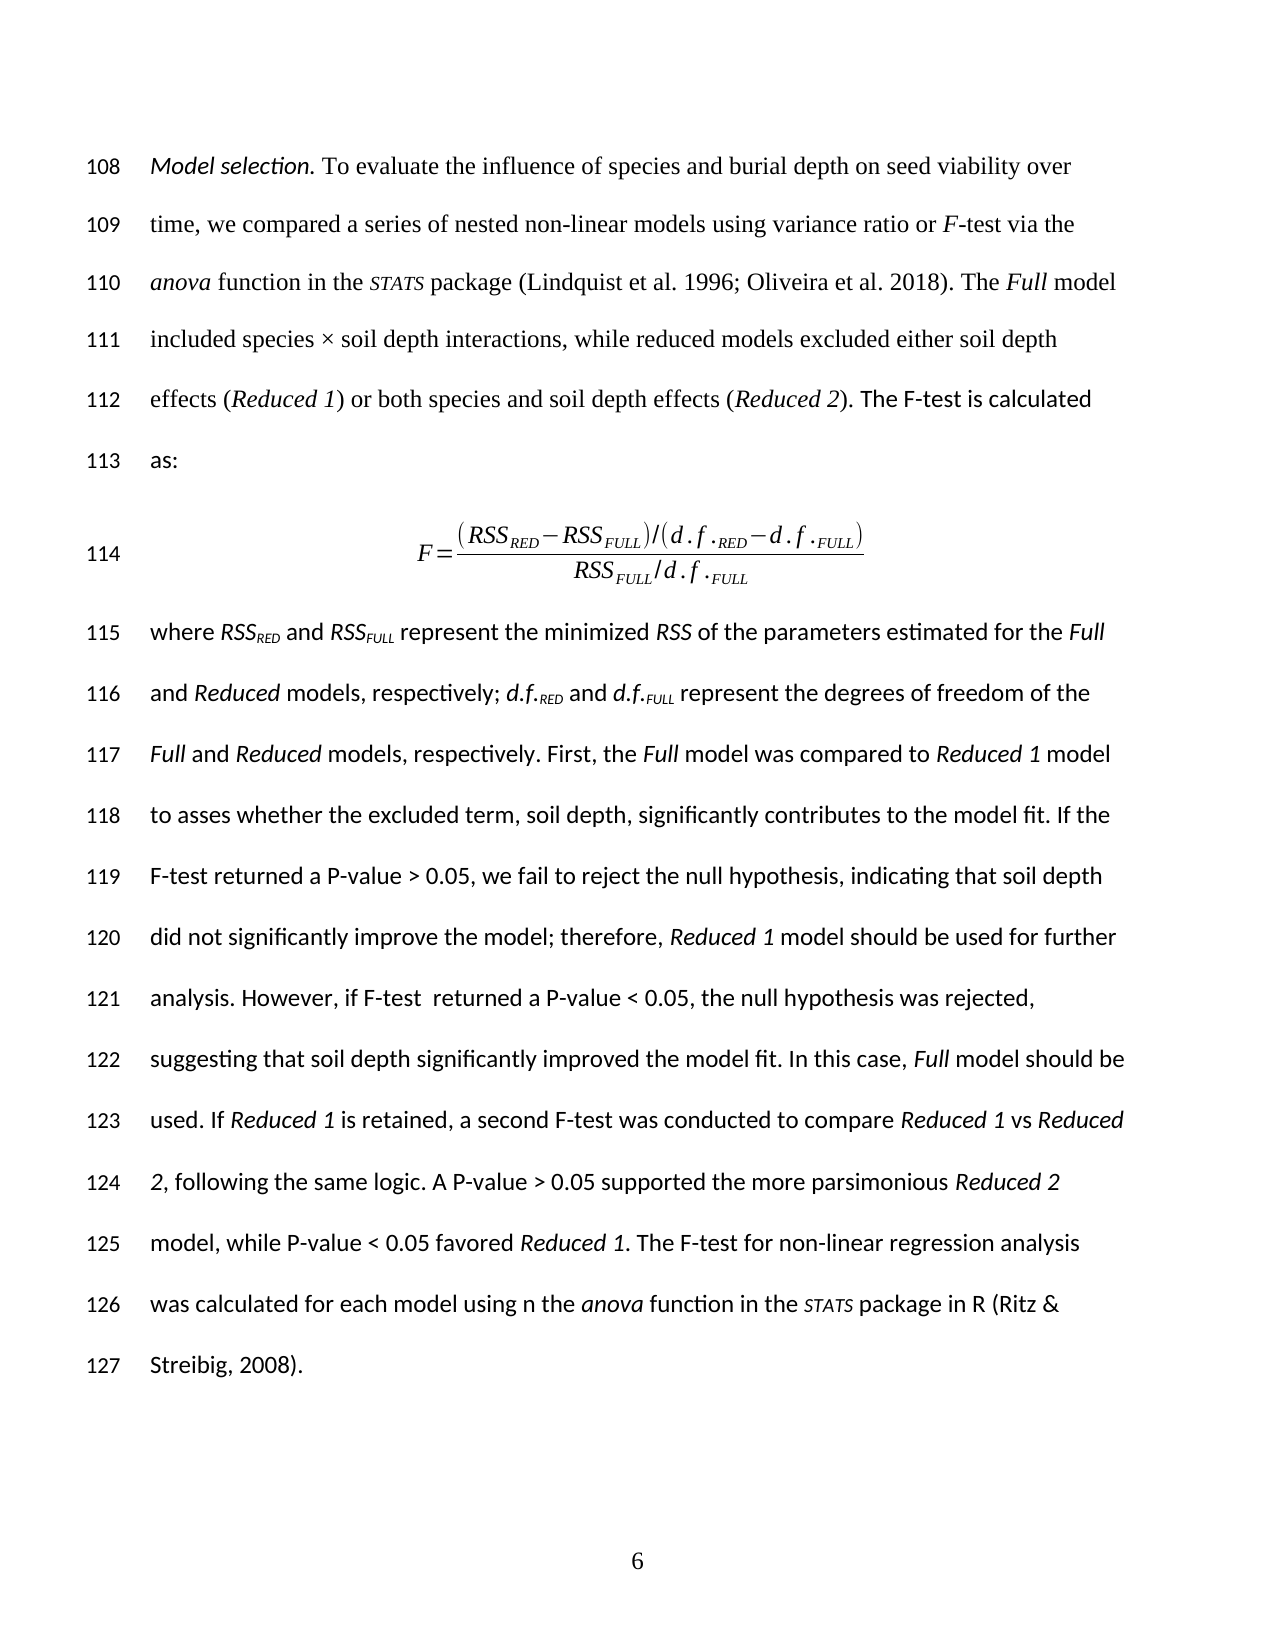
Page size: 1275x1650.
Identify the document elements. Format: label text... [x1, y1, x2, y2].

text where RSSRED and RSSFULL represent the minimized RSS of the parameters estimated for the Full and Reduced models, respectively; d.f.RED and d.f.FULL represent the degrees of freedom of the Full and Reduced models, respectively. First, the Full model was compared to Reduced 1 model to asses whether the excluded term, soil depth, significantly contributes to the model fit. If the F-test returned a P-value > 0.05, we fail to reject the null hypothesis, indicating that soil depth did not significantly improve the model; therefore, Reduced 1 model should be used for further analysis. However, if F-test returned a P-value < 0.05, the null hypothesis was rejected, suggesting that soil depth significantly improved the model fit. In this case, Full model should be used. If Reduced 1 is retained, a second F-test was conducted to compare Reduced 1 vs Reduced 2, following the same logic. A P-value > 0.05 supported the more parsimonious Reduced 2 model, while P-value < 0.05 favored Reduced 1. The F-test for non-linear regression analysis was calculated for each model using n the anova function in the stats package in R (Ritz & Streibig, 2008). [150, 616, 1125, 1379]
text Model selection. To evaluate the influence of species and burial depth on seed viability over time, we compared a series of nested non-linear models using variance ratio or F-test via the anova function in the stats package (Lindquist et al. 1996; Oliveira et al. 2018). The Full model included species × soil depth interactions, while reduced models excluded either soil depth effects (Reduced 1) or both species and soil depth effects (Reduced 2). The F-test is calculated as: [150, 150, 1125, 475]
